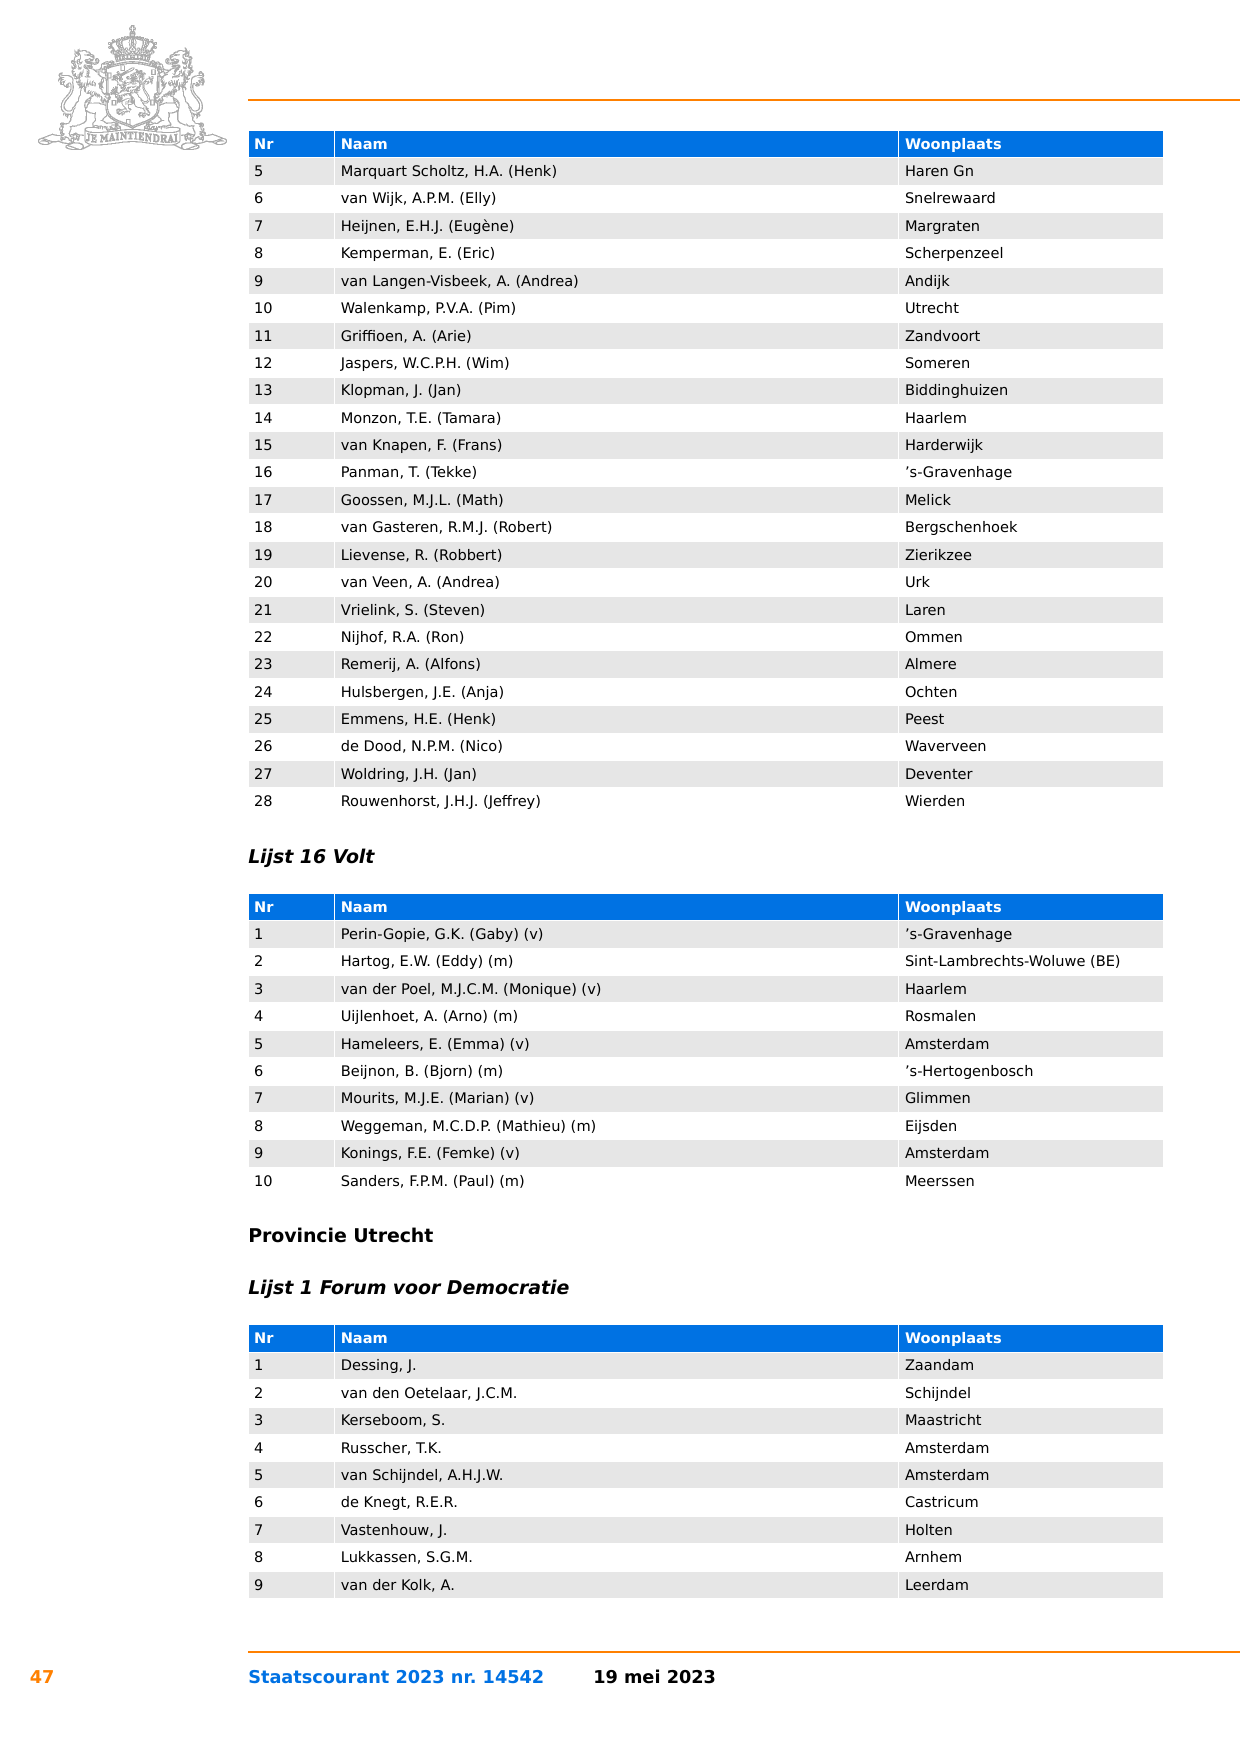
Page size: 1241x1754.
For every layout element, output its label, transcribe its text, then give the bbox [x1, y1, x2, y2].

table_cell 6 [249, 1058, 334, 1084]
subtitle Provincie Utrecht [248, 1225, 1163, 1247]
picture [38, 25, 227, 150]
table_cell ’s-Gravenhage [899, 921, 1163, 948]
table_cell 17 [249, 487, 334, 513]
table_cell Haren Gn [899, 158, 1163, 185]
table_cell Goossen, M.J.L. (Math) [335, 487, 898, 513]
table_cell Amsterdam [899, 1140, 1163, 1167]
table_cell Marquart Scholtz, H.A. (Henk) [335, 158, 898, 185]
table_cell Walenkamp, P.V.A. (Pim) [335, 295, 898, 322]
table_cell 10 [249, 1168, 334, 1194]
table_cell Laren [899, 597, 1163, 623]
table_cell Dessing, J. [335, 1353, 898, 1379]
table_cell van Knapen, F. (Frans) [335, 432, 898, 459]
table_cell ’s-Hertogenbosch [899, 1058, 1163, 1084]
table_header Naam [335, 894, 898, 920]
table_cell Mourits, M.J.E. (Marian) (v) [335, 1086, 898, 1112]
table_cell ’s-Gravenhage [899, 460, 1163, 486]
table_cell Klopman, J. (Jan) [335, 378, 898, 404]
table_cell Castricum [899, 1490, 1163, 1516]
table_cell Sanders, F.P.M. (Paul) (m) [335, 1168, 898, 1194]
table_cell 9 [249, 268, 334, 294]
table_cell Vastenhouw, J. [335, 1517, 898, 1543]
table_cell Jaspers, W.C.P.H. (Wim) [335, 350, 898, 376]
table_cell Bergschenhoek [899, 515, 1163, 541]
table_cell 15 [249, 432, 334, 459]
table_cell de Dood, N.P.M. (Nico) [335, 734, 898, 760]
table_cell Monzon, T.E. (Tamara) [335, 405, 898, 431]
table_cell Deventer [899, 761, 1163, 787]
table_cell van Wijk, A.P.M. (Elly) [335, 186, 898, 212]
table_cell Snelrewaard [899, 186, 1163, 212]
table_cell 1 [249, 921, 334, 948]
table_cell 24 [249, 679, 334, 705]
table_cell Griffioen, A. (Arie) [335, 323, 898, 349]
table_cell Waverveen [899, 734, 1163, 760]
table_cell Maastricht [899, 1408, 1163, 1434]
table_cell Zierikzee [899, 542, 1163, 568]
table_cell Margraten [899, 213, 1163, 239]
table_cell 28 [249, 789, 334, 815]
table_cell Wierden [899, 789, 1163, 815]
table_cell 8 [249, 241, 334, 267]
table_cell 3 [249, 1408, 334, 1434]
table_cell 2 [249, 1380, 334, 1406]
table_header Woonplaats [899, 894, 1163, 920]
table_cell van Langen-Visbeek, A. (Andrea) [335, 268, 898, 294]
table_cell Zandvoort [899, 323, 1163, 349]
table_cell Kemperman, E. (Eric) [335, 241, 898, 267]
table_cell Konings, F.E. (Femke) (v) [335, 1140, 898, 1167]
table_cell 11 [249, 323, 334, 349]
table_cell Ochten [899, 679, 1163, 705]
table_cell 18 [249, 515, 334, 541]
table_cell Meerssen [899, 1168, 1163, 1194]
table_cell Hulsbergen, J.E. (Anja) [335, 679, 898, 705]
table_cell 19 [249, 542, 334, 568]
table_cell Heijnen, E.H.J. (Eugène) [335, 213, 898, 239]
table_cell Schijndel [899, 1380, 1163, 1406]
table_cell Ommen [899, 624, 1163, 650]
table_cell 2 [249, 949, 334, 975]
table_cell Nijhof, R.A. (Ron) [335, 624, 898, 650]
table_cell Zaandam [899, 1353, 1163, 1379]
table_cell 16 [249, 460, 334, 486]
table_header Nr [249, 1325, 334, 1352]
table_cell 1 [249, 1353, 334, 1379]
table_cell Lievense, R. (Robbert) [335, 542, 898, 568]
table_header Nr [249, 894, 334, 920]
table_cell de Knegt, R.E.R. [335, 1490, 898, 1516]
table_cell Lukkassen, S.G.M. [335, 1544, 898, 1571]
table_cell Amsterdam [899, 1031, 1163, 1057]
table_cell van Schijndel, A.H.J.W. [335, 1462, 898, 1488]
table_cell Haarlem [899, 976, 1163, 1002]
table_cell Glimmen [899, 1086, 1163, 1112]
table_cell 10 [249, 295, 334, 322]
table_cell 7 [249, 213, 334, 239]
table_cell Arnhem [899, 1544, 1163, 1571]
table_cell 8 [249, 1544, 334, 1571]
table_cell 12 [249, 350, 334, 376]
table_cell van Gasteren, R.M.J. (Robert) [335, 515, 898, 541]
table_cell Vrielink, S. (Steven) [335, 597, 898, 623]
table_cell 4 [249, 1435, 334, 1461]
table_cell Woldring, J.H. (Jan) [335, 761, 898, 787]
table_header Naam [335, 1325, 898, 1352]
table_cell 6 [249, 186, 334, 212]
table_cell 25 [249, 706, 334, 733]
table_cell 7 [249, 1086, 334, 1112]
table_cell 9 [249, 1140, 334, 1167]
table_cell Russcher, T.K. [335, 1435, 898, 1461]
table_cell Biddinghuizen [899, 378, 1163, 404]
table_cell Rosmalen [899, 1004, 1163, 1030]
table_cell Scherpenzeel [899, 241, 1163, 267]
table_cell 26 [249, 734, 334, 760]
table_cell Remerij, A. (Alfons) [335, 651, 898, 678]
table_cell Perin-Gopie, G.K. (Gaby) (v) [335, 921, 898, 948]
table_cell 27 [249, 761, 334, 787]
table_cell 13 [249, 378, 334, 404]
table_cell 20 [249, 569, 334, 596]
table_cell Panman, T. (Tekke) [335, 460, 898, 486]
table_cell Hameleers, E. (Emma) (v) [335, 1031, 898, 1057]
table_cell 21 [249, 597, 334, 623]
table_cell Amsterdam [899, 1435, 1163, 1461]
table_cell van der Poel, M.J.C.M. (Monique) (v) [335, 976, 898, 1002]
table_cell Emmens, H.E. (Henk) [335, 706, 898, 733]
table_cell 6 [249, 1490, 334, 1516]
table_cell Urk [899, 569, 1163, 596]
table_cell van der Kolk, A. [335, 1572, 898, 1598]
table_cell 14 [249, 405, 334, 431]
table_cell Amsterdam [899, 1462, 1163, 1488]
table_cell Haarlem [899, 405, 1163, 431]
subtitle Lijst 16 Volt [248, 846, 1163, 868]
table_cell Beijnon, B. (Bjorn) (m) [335, 1058, 898, 1084]
table_cell Andijk [899, 268, 1163, 294]
table_cell 9 [249, 1572, 334, 1598]
table_cell 4 [249, 1004, 334, 1030]
table_cell Almere [899, 651, 1163, 678]
table_cell 3 [249, 976, 334, 1002]
table_cell Sint-Lambrechts-Woluwe (BE) [899, 949, 1163, 975]
table_cell Peest [899, 706, 1163, 733]
table_cell van den Oetelaar, J.C.M. [335, 1380, 898, 1406]
table_cell Utrecht [899, 295, 1163, 322]
table_cell Hartog, E.W. (Eddy) (m) [335, 949, 898, 975]
table_cell 23 [249, 651, 334, 678]
table_cell Holten [899, 1517, 1163, 1543]
table_header Naam [335, 131, 898, 157]
table_cell 5 [249, 1462, 334, 1488]
table_cell Harderwijk [899, 432, 1163, 459]
table_cell Weggeman, M.C.D.P. (Mathieu) (m) [335, 1113, 898, 1139]
table_cell 22 [249, 624, 334, 650]
table_cell 8 [249, 1113, 334, 1139]
table_cell 7 [249, 1517, 334, 1543]
subtitle Lijst 1 Forum voor Democratie [248, 1277, 1163, 1299]
table_cell 5 [249, 1031, 334, 1057]
table_header Woonplaats [899, 131, 1163, 157]
table_cell 5 [249, 158, 334, 185]
table_cell Rouwenhorst, J.H.J. (Jeffrey) [335, 789, 898, 815]
table_header Woonplaats [899, 1325, 1163, 1352]
table_header Nr [249, 131, 334, 157]
table_cell Someren [899, 350, 1163, 376]
table_cell Eijsden [899, 1113, 1163, 1139]
table_cell Kerseboom, S. [335, 1408, 898, 1434]
table_cell Uijlenhoet, A. (Arno) (m) [335, 1004, 898, 1030]
table_cell van Veen, A. (Andrea) [335, 569, 898, 596]
table_cell Melick [899, 487, 1163, 513]
table_cell Leerdam [899, 1572, 1163, 1598]
